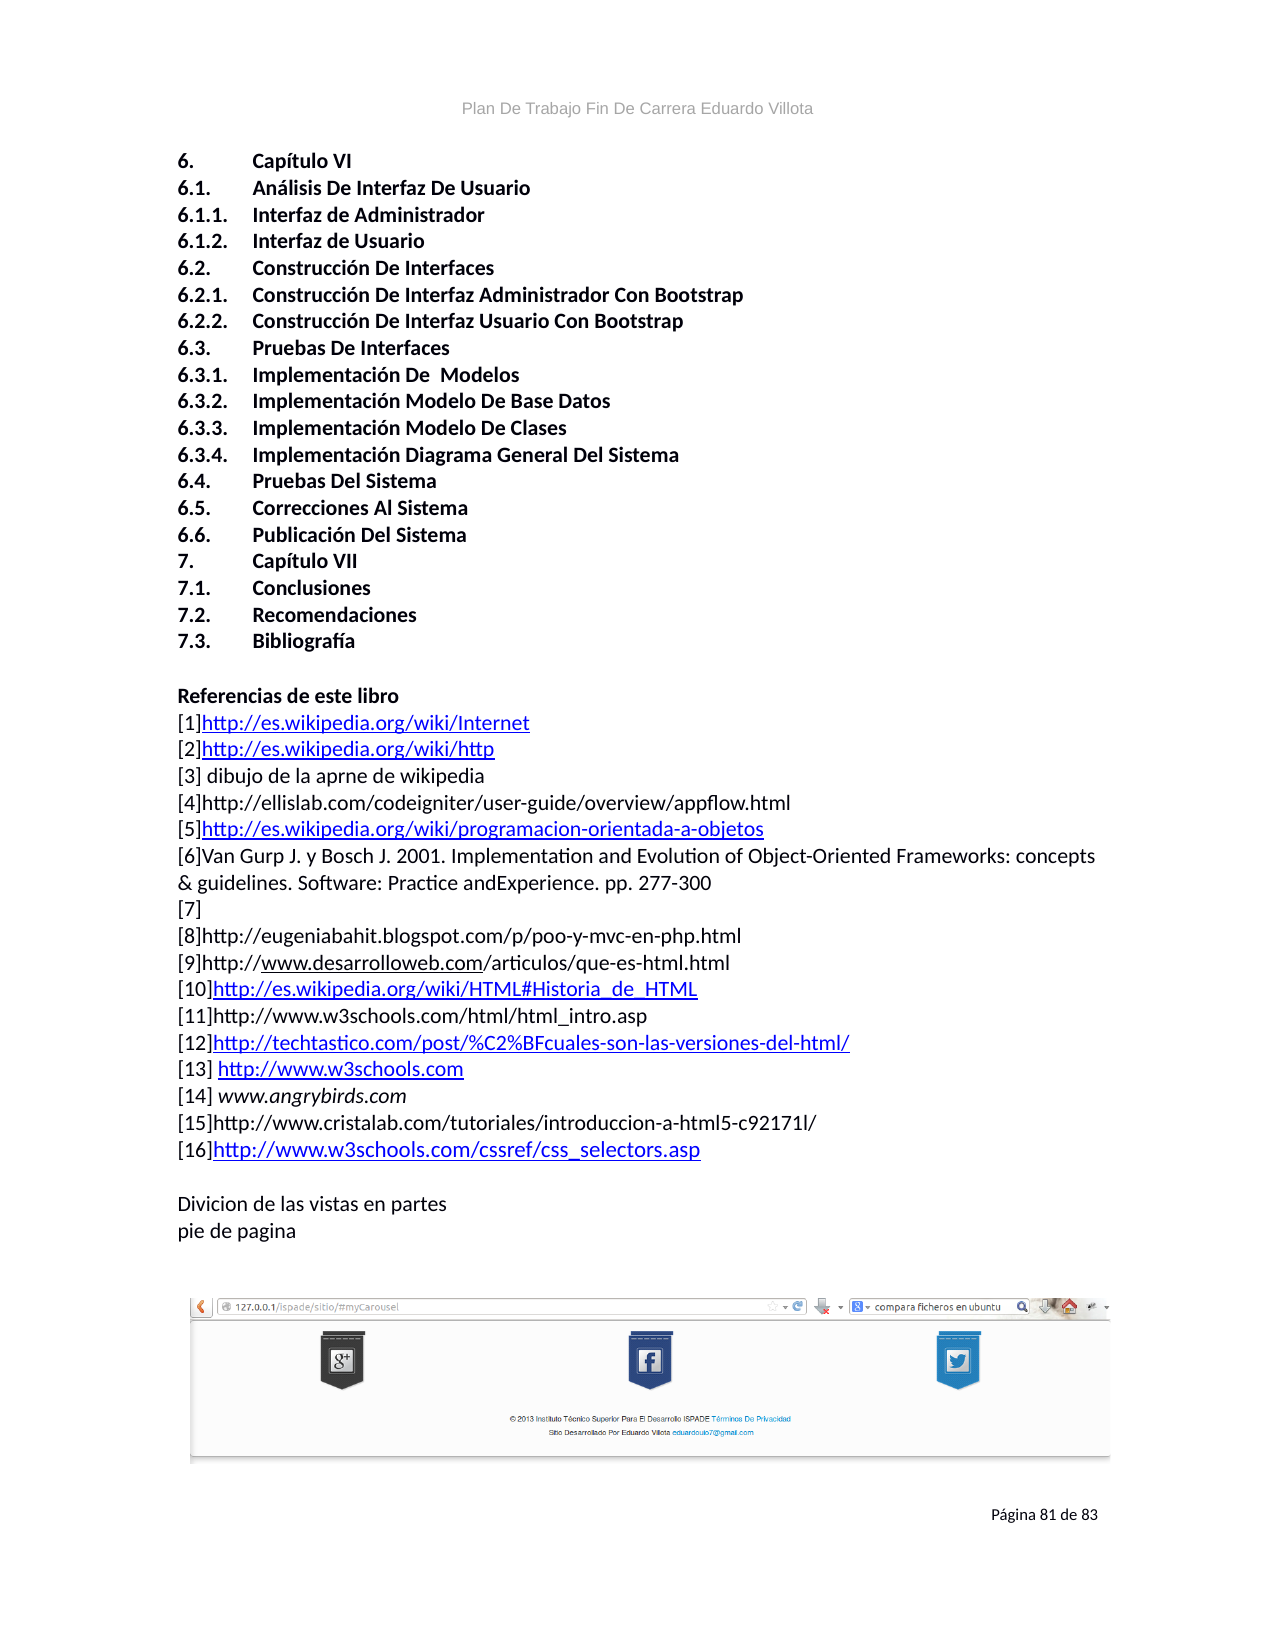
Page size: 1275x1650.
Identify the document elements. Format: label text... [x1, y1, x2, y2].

text 6.2. Construcción De Interfaces [177, 254, 1098, 281]
text [1]http://es.wikipedia.org/wiki/Internet [177, 709, 1098, 736]
text [4]http://ellislab.com/codeigniter/user-guide/overview/appflow.html [177, 789, 1098, 816]
picture [190, 1298, 1111, 1464]
text 7.2. Recomendaciones [177, 601, 1098, 628]
text 6.3.3. Implementación Modelo De Clases [177, 414, 1098, 441]
text 6.2.1. Construcción De Interfaz Administrador Con Bootstrap [177, 281, 1098, 308]
text [14] www.angrybirds.com [177, 1082, 1098, 1109]
text 7. Capítulo VII [177, 548, 1098, 574]
text Referencias de este libro [177, 682, 1098, 709]
text [16]http://www.w3schools.com/cssref/css_selectors.asp [177, 1136, 1098, 1164]
text Divicion de las vistas en partes [177, 1190, 1098, 1217]
text [2]http://es.wikipedia.org/wiki/http [177, 736, 1098, 762]
text 6.1.2. Interfaz de Usuario [177, 228, 1098, 254]
text 6.4. Pruebas Del Sistema [177, 468, 1098, 494]
text 6.3.1. Implementación De Modelos [177, 361, 1098, 388]
text 6.5. Correcciones Al Sistema [177, 494, 1098, 521]
text [5]http://es.wikipedia.org/wiki/programacion-orientada-a-objetos [177, 816, 1098, 842]
text [12]http://techtastico.com/post/%C2%BFcuales-son-las-versiones-del-html/ [177, 1029, 1098, 1056]
text [15]http://www.cristalab.com/tutoriales/introduccion-a-html5-c92171l/ [177, 1109, 1098, 1136]
text 7.1. Conclusiones [177, 574, 1098, 601]
text 6.1. Análisis De Interfaz De Usuario [177, 174, 1098, 201]
text 6.3. Pruebas De Interfaces [177, 334, 1098, 361]
text 6.3.2. Implementación Modelo De Base Datos [177, 388, 1098, 414]
text 6. Capítulo VI [177, 148, 1098, 174]
text [9]http://www.desarrolloweb.com/articulos/que-es-html.html [177, 949, 1098, 976]
text 6.2.2. Construcción De Interfaz Usuario Con Bootstrap [177, 308, 1098, 334]
text [11]http://www.w3schools.com/html/html_intro.asp [177, 1002, 1098, 1029]
text [8]http://eugeniabahit.blogspot.com/p/poo-y-mvc-en-php.html [177, 922, 1098, 949]
text [7] [177, 896, 1098, 922]
text 6.3.4. Implementación Diagrama General Del Sistema [177, 441, 1098, 468]
text 6.1.1. Interfaz de Administrador [177, 201, 1098, 228]
text 7.3. Bibliografía [177, 628, 1098, 654]
text [10]http://es.wikipedia.org/wiki/HTML#Historia_de_HTML [177, 976, 1098, 1002]
text [6]Van Gurp J. y Bosch J. 2001. Implementation and Evolution of Object-Oriented Frameworks: concepts & guidelines. Software: Practice andExperience. pp. 277-300 [177, 842, 1098, 896]
text 6.6. Publicación Del Sistema [177, 521, 1098, 548]
text pie de pagina [177, 1217, 1098, 1244]
text [13] http://www.w3schools.com [177, 1056, 1098, 1082]
text [3] dibujo de la aprne de wikipedia [177, 762, 1098, 789]
